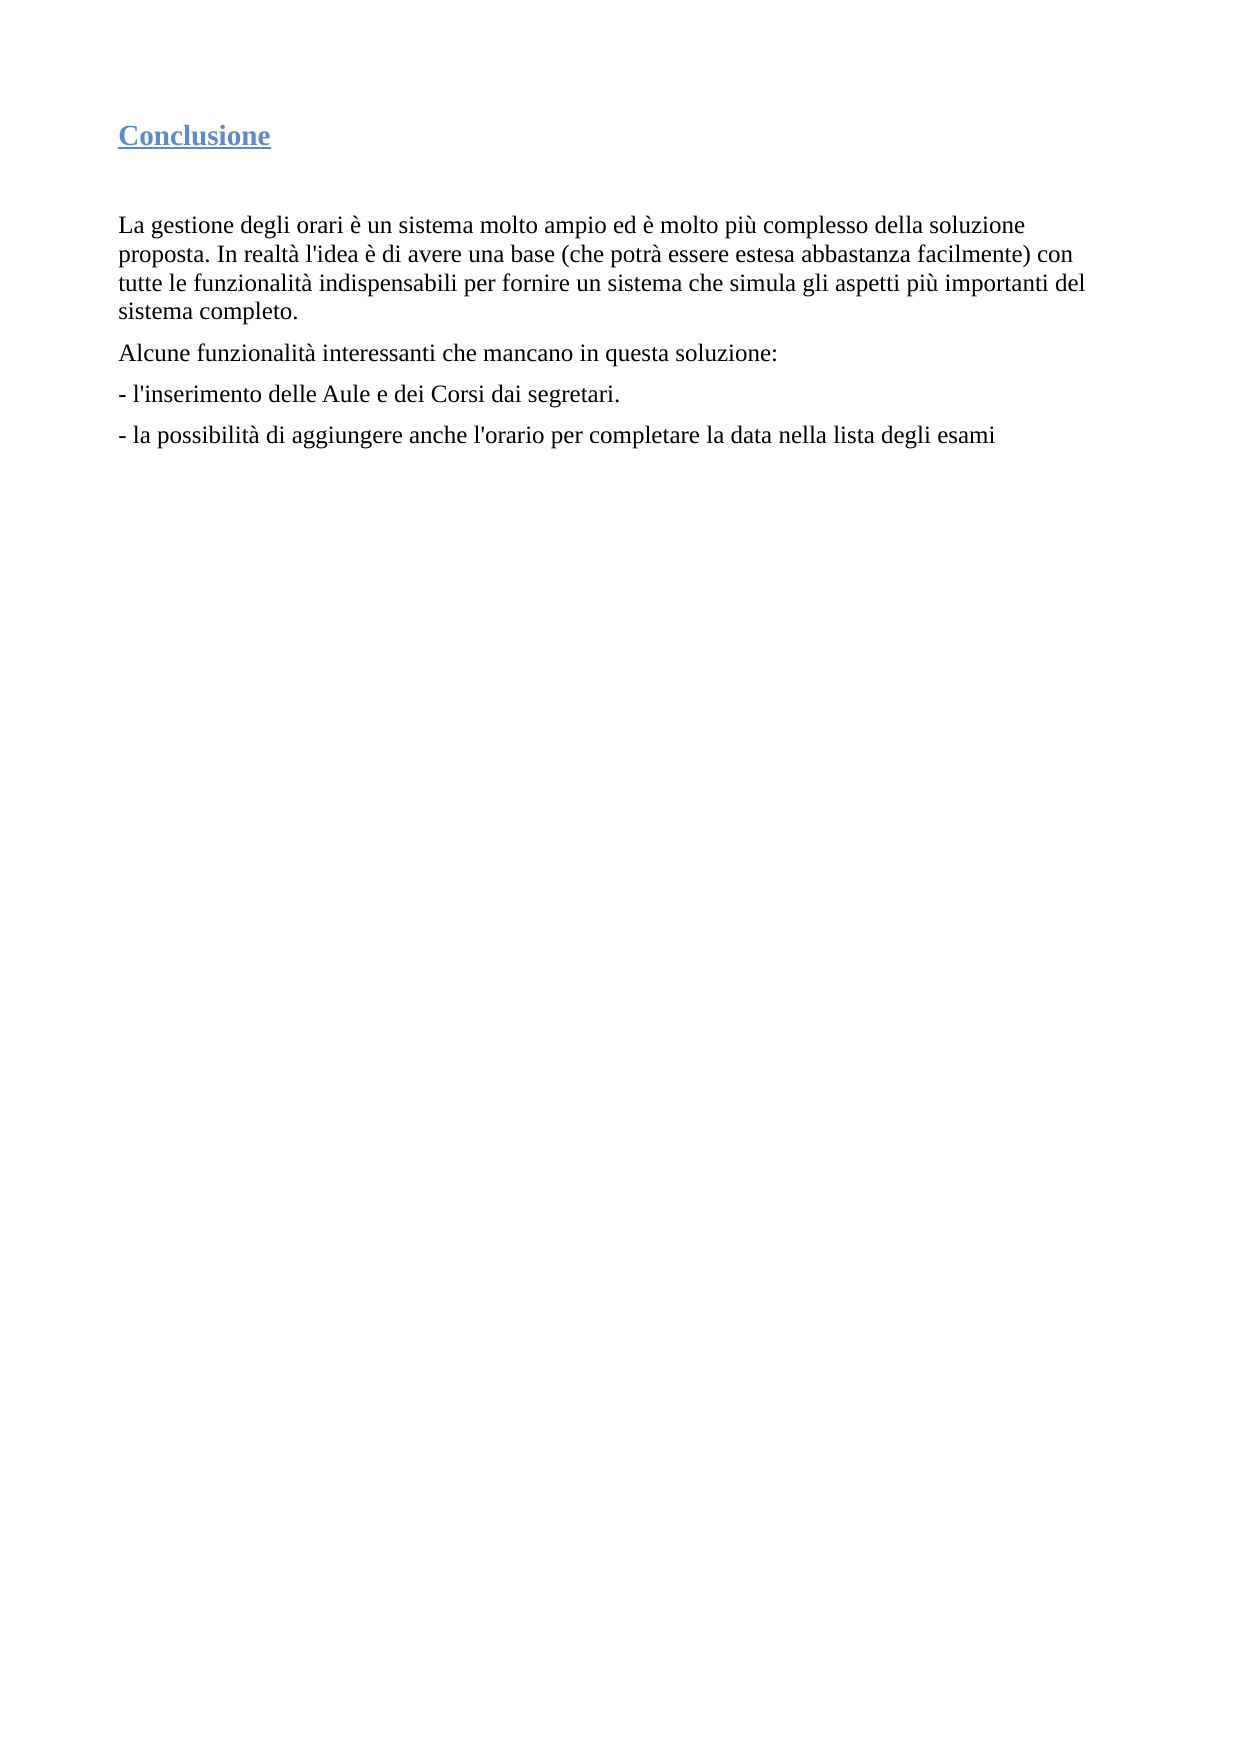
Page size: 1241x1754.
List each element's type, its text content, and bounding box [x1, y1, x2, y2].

text - la possibilità di aggiungere anche l'orario per completare la data nella lista degli esami [118, 420, 1122, 449]
text - l'inserimento delle Aule e dei Corsi dai segretari. [118, 379, 1122, 408]
text Conclusione [118, 118, 1122, 152]
text Alcune funzionalità interessanti che mancano in questa soluzione: [118, 338, 1122, 366]
text La gestione degli orari è un sistema molto ampio ed è molto più complesso della soluzione proposta. In realtà l'idea è di avere una base (che potrà essere estesa abbastanza facilmente) con tutte le funzionalità indispensabili per fornire un sistema che simula gli aspetti più importanti del sistema completo. [118, 210, 1122, 325]
